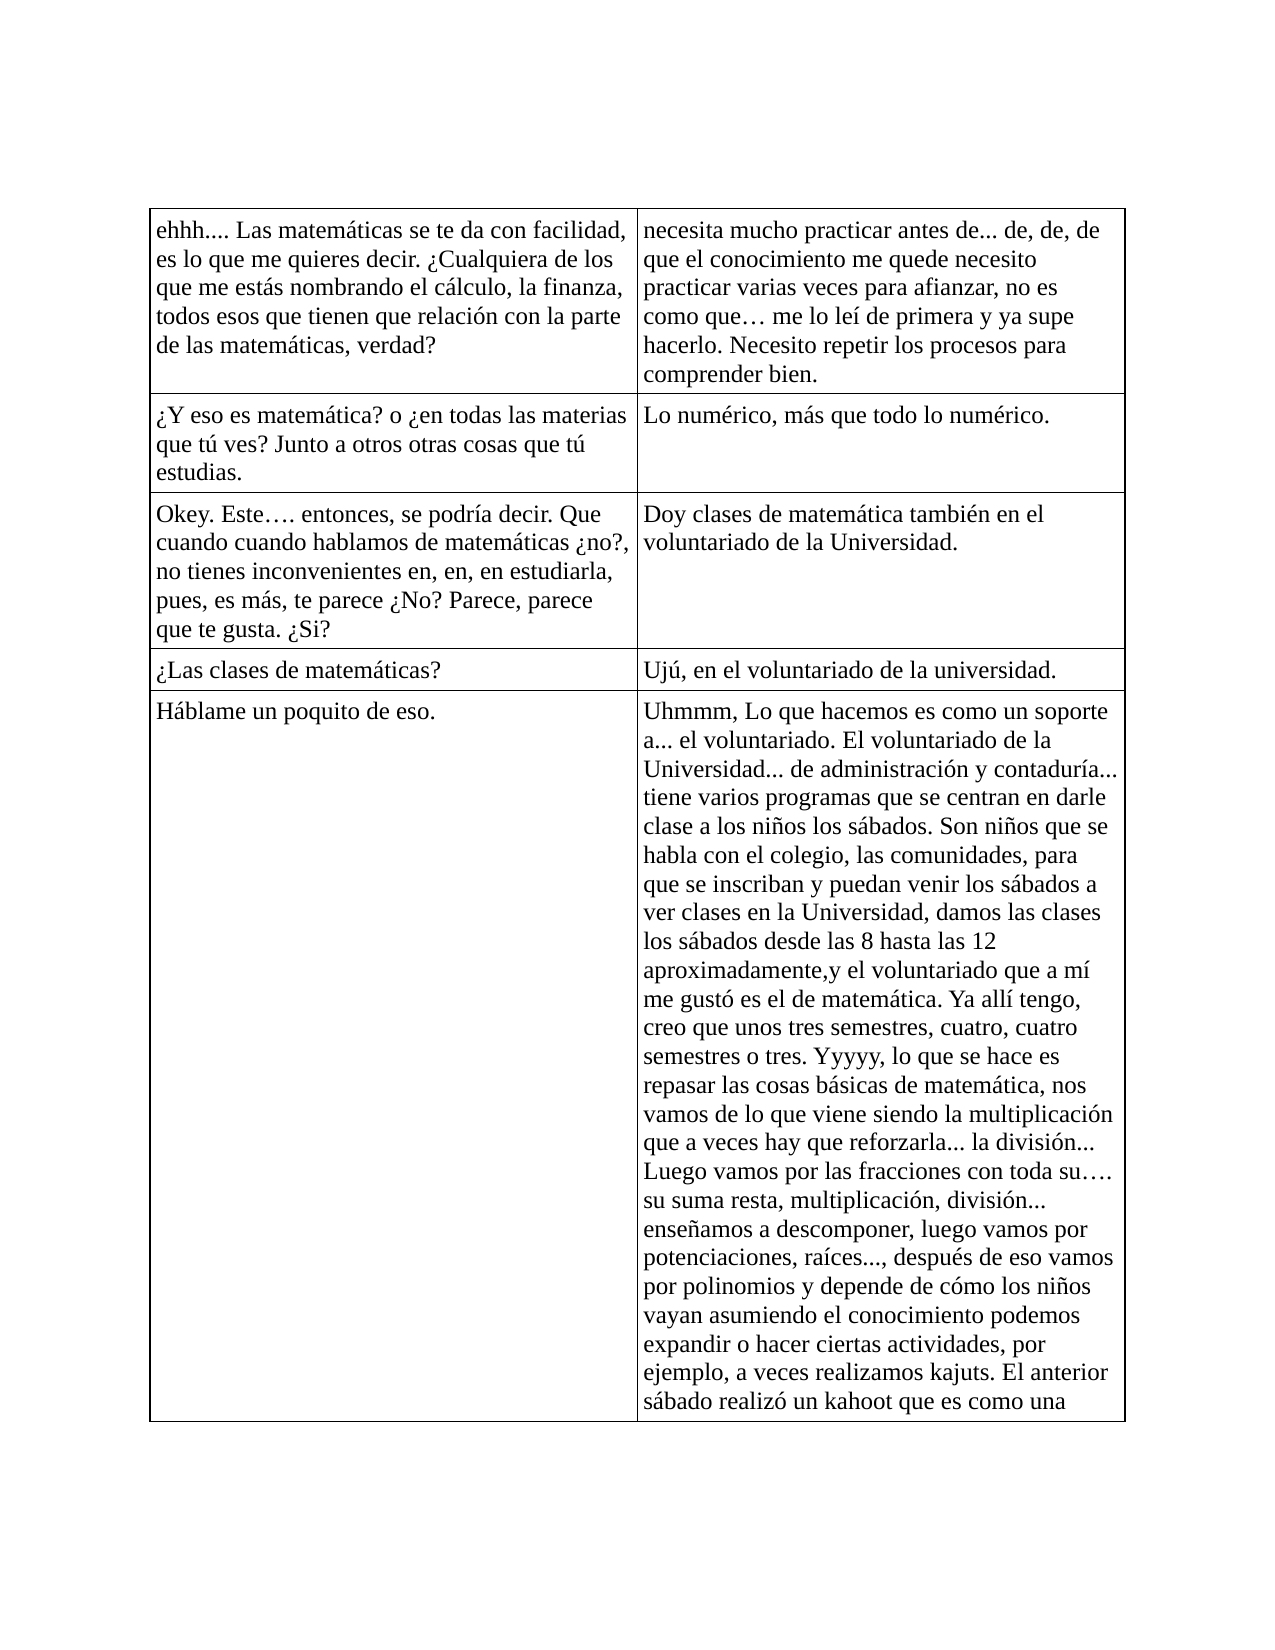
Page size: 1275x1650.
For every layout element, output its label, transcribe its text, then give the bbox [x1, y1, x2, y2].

table_cell Uhmmm, Lo que hacemos es como un soporte a... el voluntariado. El voluntariado de la Universidad... de administración y contaduría... tiene varios programas que se centran en darle clase a los niños los sábados. Son niños que se habla con el colegio, las comunidades, para que se inscriban y puedan venir los sábados a ver clases en la Universidad, damos las clases los sábados desde las 8 hasta las 12 aproximadamente,y el voluntariado que a mí me gustó es el de matemática. Ya allí tengo, creo que unos tres semestres, cuatro, cuatro semestres o tres. Yyyyy, lo que se hace es repasar las cosas básicas de matemática, nos vamos de lo que viene siendo la multiplicación que a veces hay que reforzarla... la división... Luego vamos por las fracciones con toda su…. su suma resta, multiplicación, división... enseñamos a descomponer, luego vamos por potenciaciones, raíces..., después de eso vamos por polinomios y depende de cómo los niños vayan asumiendo el conocimiento podemos expandir o hacer ciertas actividades, por ejemplo, a veces realizamos kajuts. El anterior sábado realizó un kahoot que es como una [638, 691, 1124, 1421]
table_cell necesita mucho practicar antes de... de, de, de que el conocimiento me quede necesito practicar varias veces para afianzar, no es como que… me lo leí de primera y ya supe hacerlo. Necesito repetir los procesos para comprender bien. [638, 209, 1124, 393]
table_cell Ujú, en el voluntariado de la universidad. [638, 649, 1124, 689]
table_cell ¿Y eso es matemática? o ¿en todas las materias que tú ves? Junto a otros otras cosas que tú estudias. [151, 394, 637, 492]
table_cell ehhh.... Las matemáticas se te da con facilidad, es lo que me quieres decir. ¿Cualquiera de los que me estás nombrando el cálculo, la finanza, todos esos que tienen que relación con la parte de las matemáticas, verdad? [151, 209, 637, 393]
table_cell Doy clases de matemática también en el voluntariado de la Universidad. [638, 493, 1124, 648]
table_cell Háblame un poquito de eso. [151, 691, 637, 1421]
table_cell Okey. Este…. entonces, se podría decir. Que cuando cuando hablamos de matemáticas ¿no?, no tienes inconvenientes en, en, en estudiarla, pues, es más, te parece ¿No? Parece, parece que te gusta. ¿Si? [151, 493, 637, 648]
table_cell ¿Las clases de matemáticas? [151, 649, 637, 689]
table_cell Lo numérico, más que todo lo numérico. [638, 394, 1124, 492]
